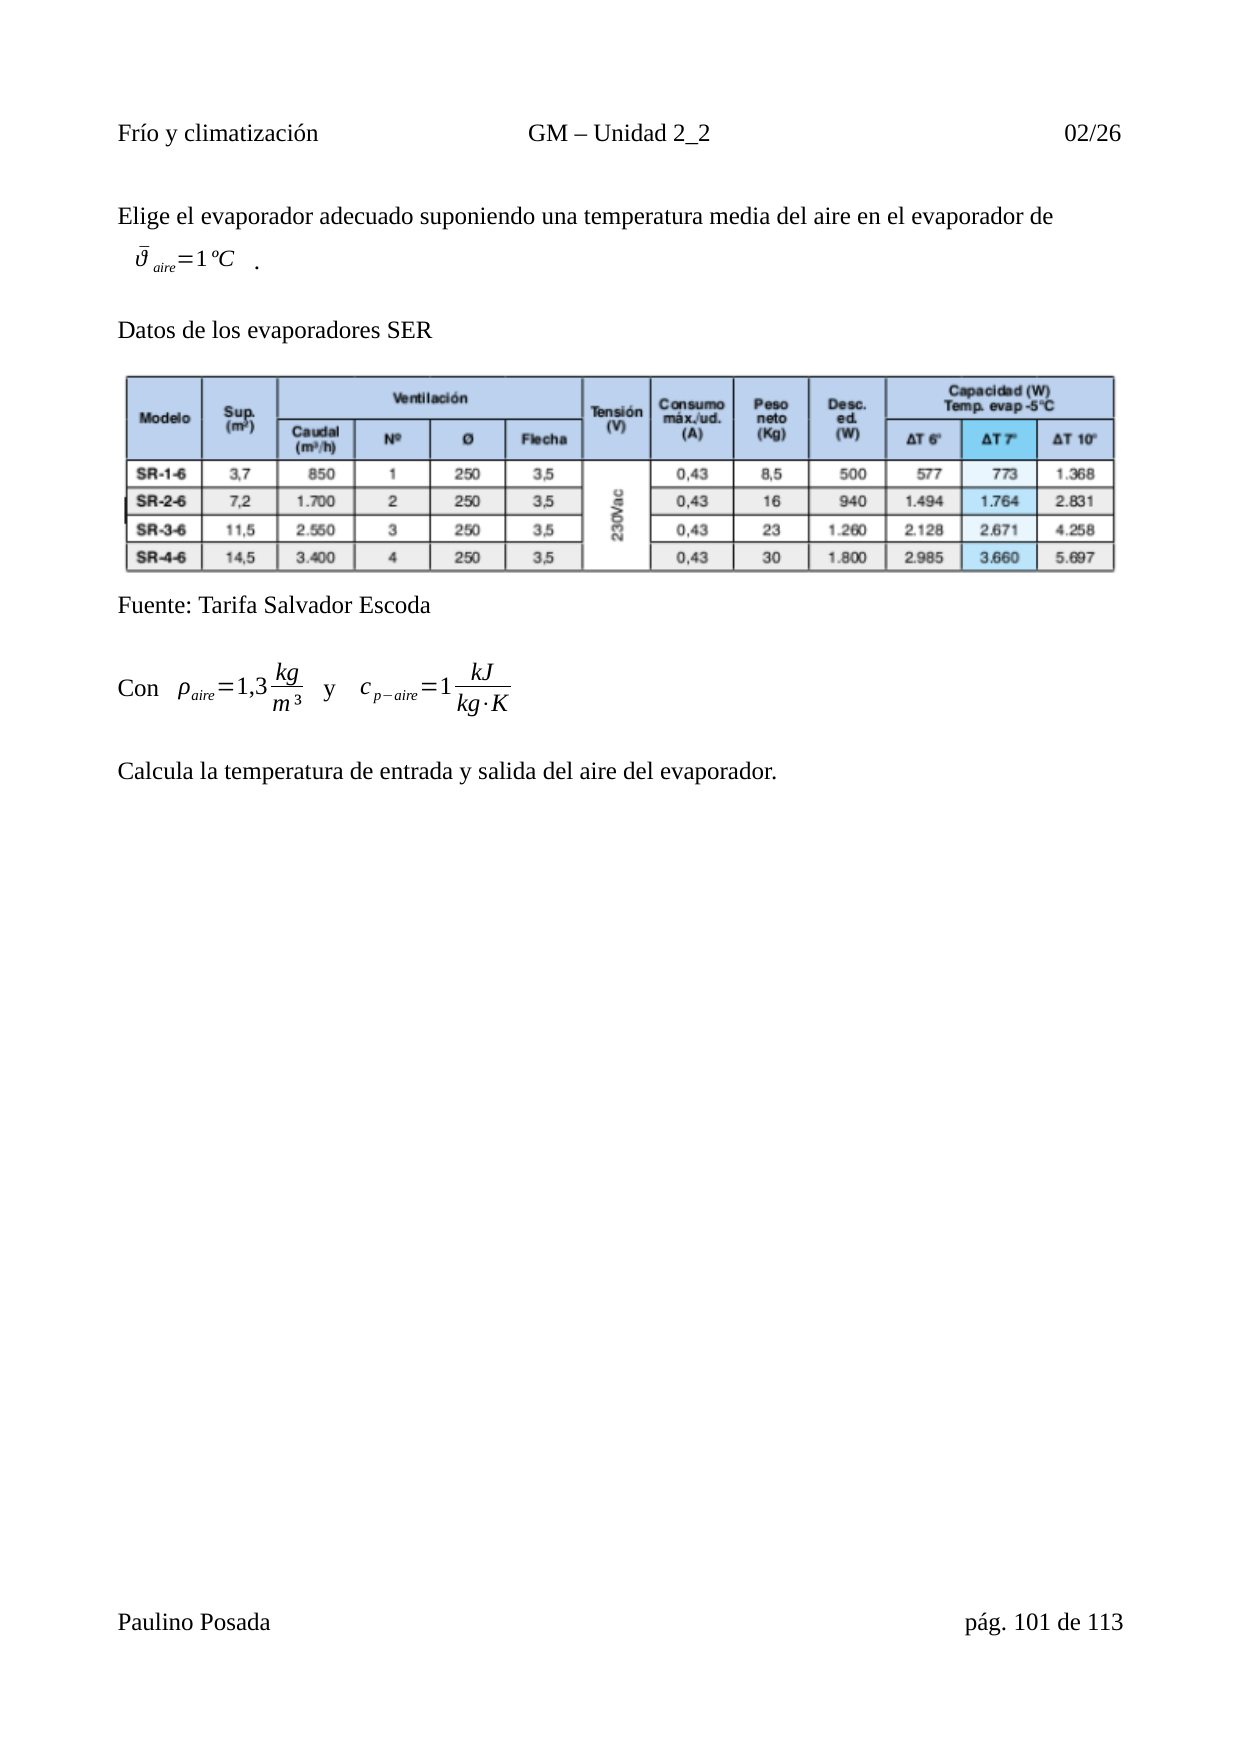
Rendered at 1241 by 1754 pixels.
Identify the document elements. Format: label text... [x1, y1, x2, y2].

picture [120, 370, 1121, 576]
text Datos de los evaporadores SER [117, 315, 1123, 344]
text Elige el evaporador adecuado suponiendo una temperatura media del aire en el evaporador de . [117, 201, 1123, 276]
text Calcula la temperatura de entrada y salida del aire del evaporador. [117, 756, 1123, 785]
text Fuente: Tarifa Salvador Escoda [117, 576, 1123, 619]
text Cony [117, 658, 1123, 717]
